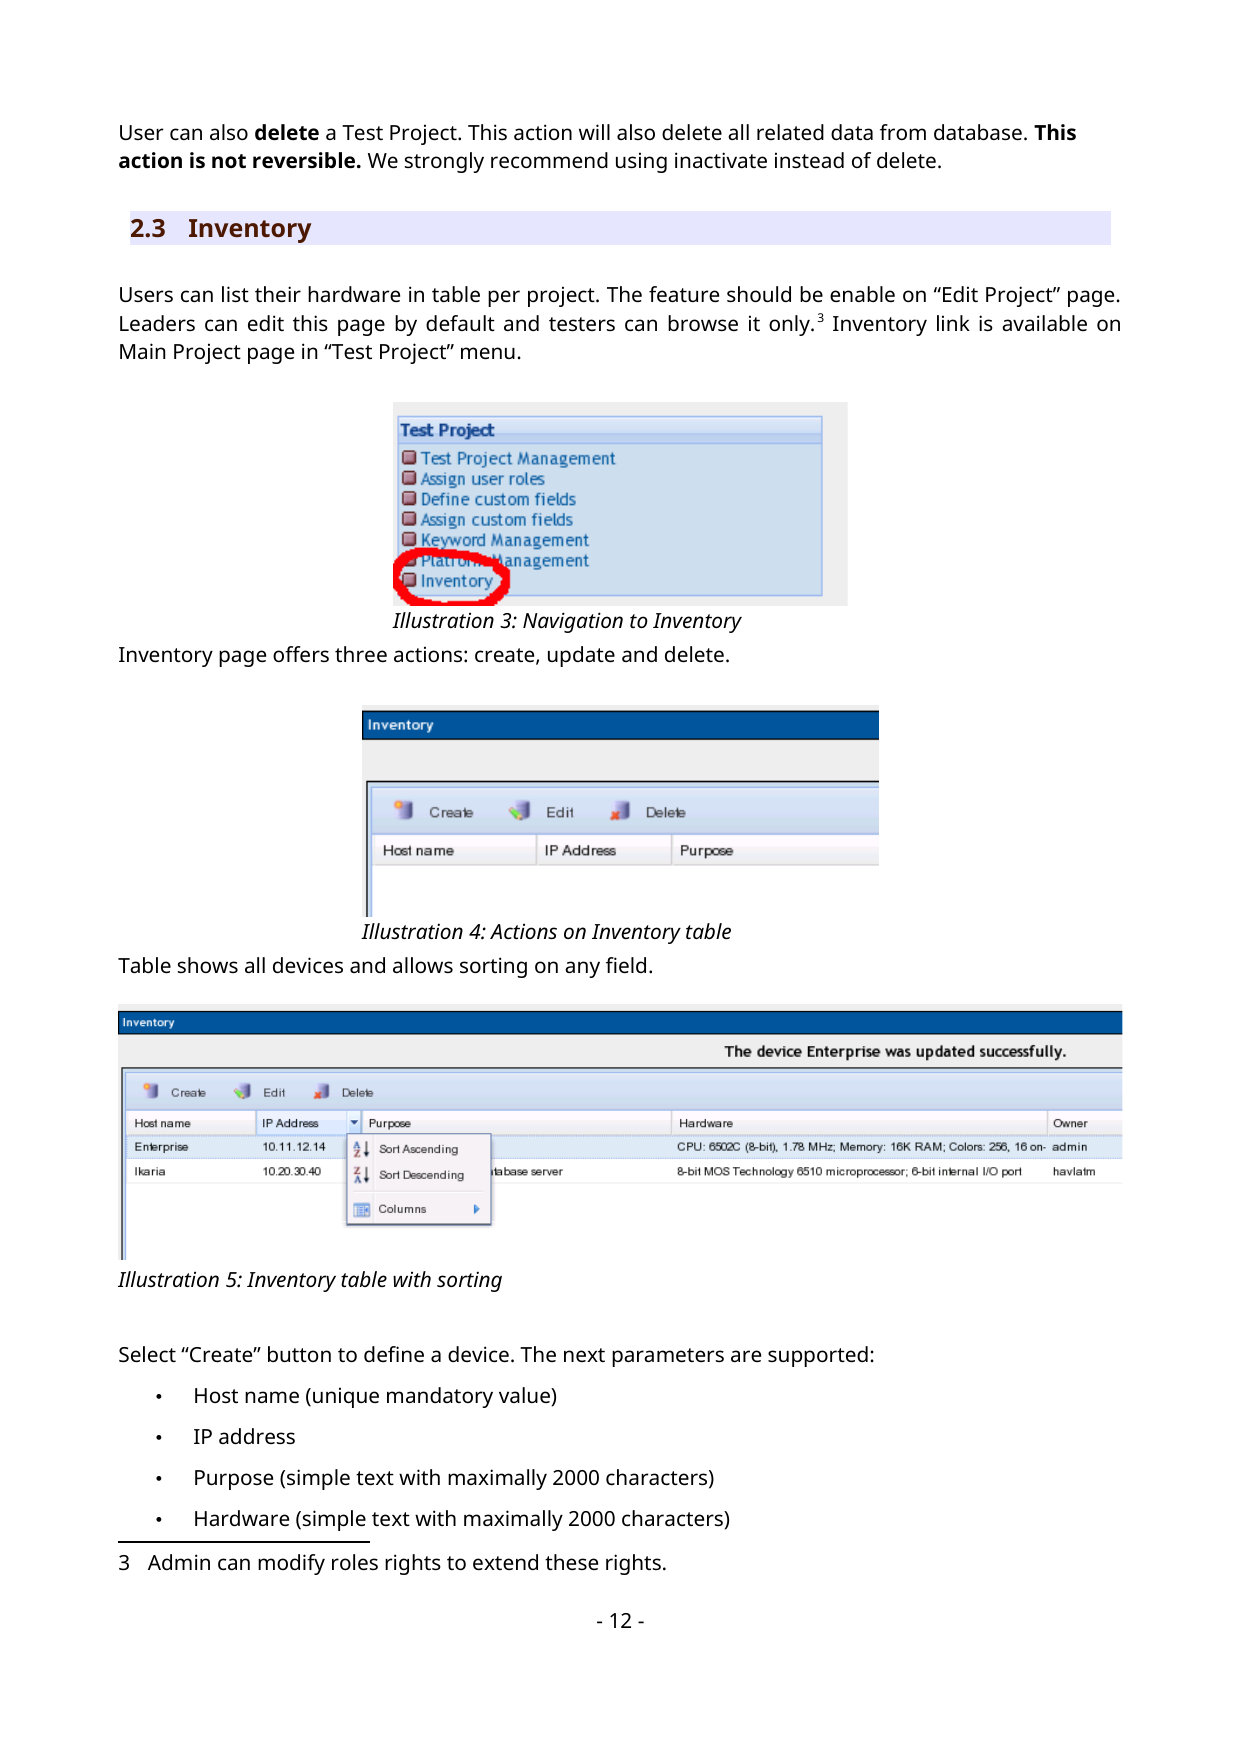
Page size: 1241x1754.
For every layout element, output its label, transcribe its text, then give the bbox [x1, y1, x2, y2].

picture [118, 1004, 1123, 1260]
text Illustration 3: Navigation to Inventory [393, 606, 848, 634]
text Illustration 4: Actions on Inventory table [362, 917, 878, 945]
list IP address [156, 1422, 1122, 1451]
list Hardware (simple text with maximally 2000 characters) [156, 1504, 1122, 1533]
text Table shows all devices and allows sorting on any field. [118, 681, 1122, 980]
subtitle Inventory [130, 211, 1111, 245]
picture [362, 705, 879, 917]
list Host name (unique mandatory value) [156, 1381, 1122, 1410]
picture [393, 402, 848, 606]
text Users can list their hardware in table per project. The feature should be enable on “Edit Project” page. Leaders can edit this page by default and testers can browse it only. Inventory link is available on Main Project page in “Test Project” menu. [118, 281, 1122, 366]
text Select “Create” button to define a device. The next parameters are supported: [118, 1341, 1122, 1369]
text Admin can modify roles rights to extend these rights. [118, 1548, 1122, 1576]
text User can also delete a Test Project. This action will also delete all related data from database. This action is not reversible. We strongly recommend using inactivate instead of delete. [118, 118, 1122, 175]
list Purpose (simple text with maximally 2000 characters) [156, 1463, 1122, 1492]
text Illustration 5: Inventory table with sorting [118, 1260, 1122, 1294]
text Inventory page offers three actions: create, update and delete. [118, 378, 1122, 669]
